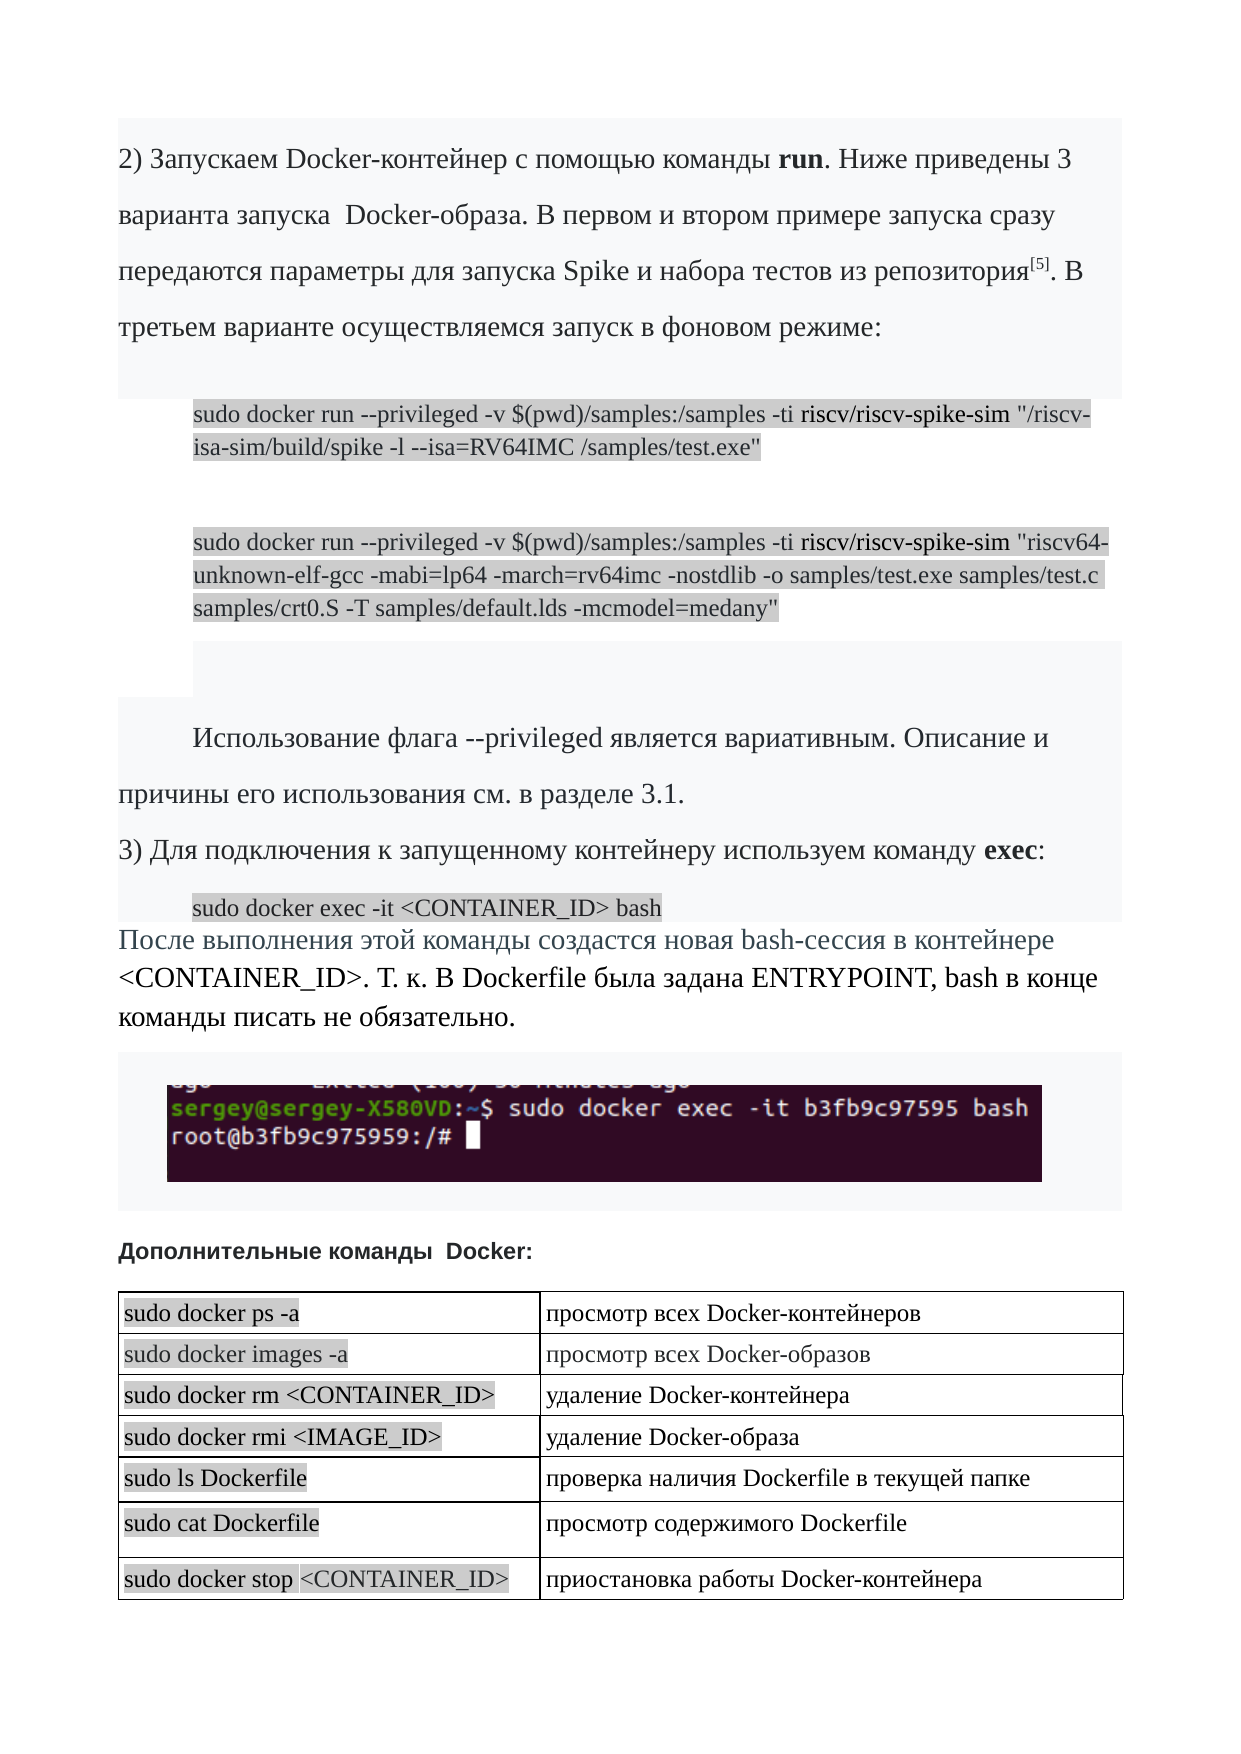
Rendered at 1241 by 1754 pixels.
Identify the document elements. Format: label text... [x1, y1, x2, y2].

table_cell удаление Docker-образа [541, 1416, 1123, 1456]
table_cell sudo ls Dockerfile [119, 1458, 539, 1501]
text 3) Для подключения к запущенному контейнеру используем команду exec: [118, 809, 1122, 866]
text Дополнительные команды Docker: [118, 1238, 1122, 1264]
table_cell sudo docker stop <CONTAINER_ID> [119, 1558, 539, 1598]
table_cell sudo docker images -a [119, 1334, 539, 1374]
text sudo docker run --privileged -v $(pwd)/samples:/samples -ti riscv/riscv-spike-sim "/riscv-isa-sim/build/spike -l --isa=RV64IMC /samples/test.exe" [193, 399, 1122, 461]
table_cell удаление Docker-контейнера [541, 1375, 1122, 1415]
table_cell sudo cat Dockerfile [119, 1503, 539, 1557]
table_cell sudo docker rmi <IMAGE_ID> [119, 1416, 539, 1456]
text Использование флага --privileged является вариативным. Описание и причины его использования см. в разделе 3.1. [118, 697, 1122, 809]
table_header sudo docker ps -a [119, 1293, 539, 1333]
text sudo docker run --privileged -v $(pwd)/samples:/samples -ti riscv/riscv-spike-sim "riscv64-unknown-elf-gcc -mabi=lp64 -march=rv64imc -nostdlib -o samples/test.exe samples/test.c samples/crt0.S -T samples/default.lds -mcmodel=medany" [193, 527, 1122, 622]
text sudo docker exec -it <CONTAINER_ID> bash [118, 866, 1122, 922]
text 2) Запускаем Docker-контейнер с помощью команды run. Ниже приведены 3 варианта запуска Docker-образа. В первом и втором примере запуска сразу передаются параметры для запуска Spike и набора тестов из репозитория[5]. В третьем варианте осуществляемся запуск в фоновом режиме: [118, 118, 1122, 343]
text После выполнения этой команды создастся новая bash-сессия в контейнере <CONTAINER_ID>. Т. к. В Dockerfile была задана ENTRYPOINT, bash в конце команды писать не обязательно. [118, 922, 1122, 1033]
table_cell проверка наличия Dockerfile в текущей папке [541, 1457, 1123, 1501]
picture [167, 1085, 1042, 1182]
table_cell просмотр всех Docker-образов [541, 1334, 1123, 1374]
table_header просмотр всех Docker-контейнеров [541, 1292, 1123, 1333]
table_cell приостановка работы Docker-контейнера [541, 1558, 1123, 1598]
table_cell просмотр содержимого Dockerfile [541, 1502, 1123, 1557]
table_cell sudo docker rm <CONTAINER_ID> [119, 1375, 540, 1415]
